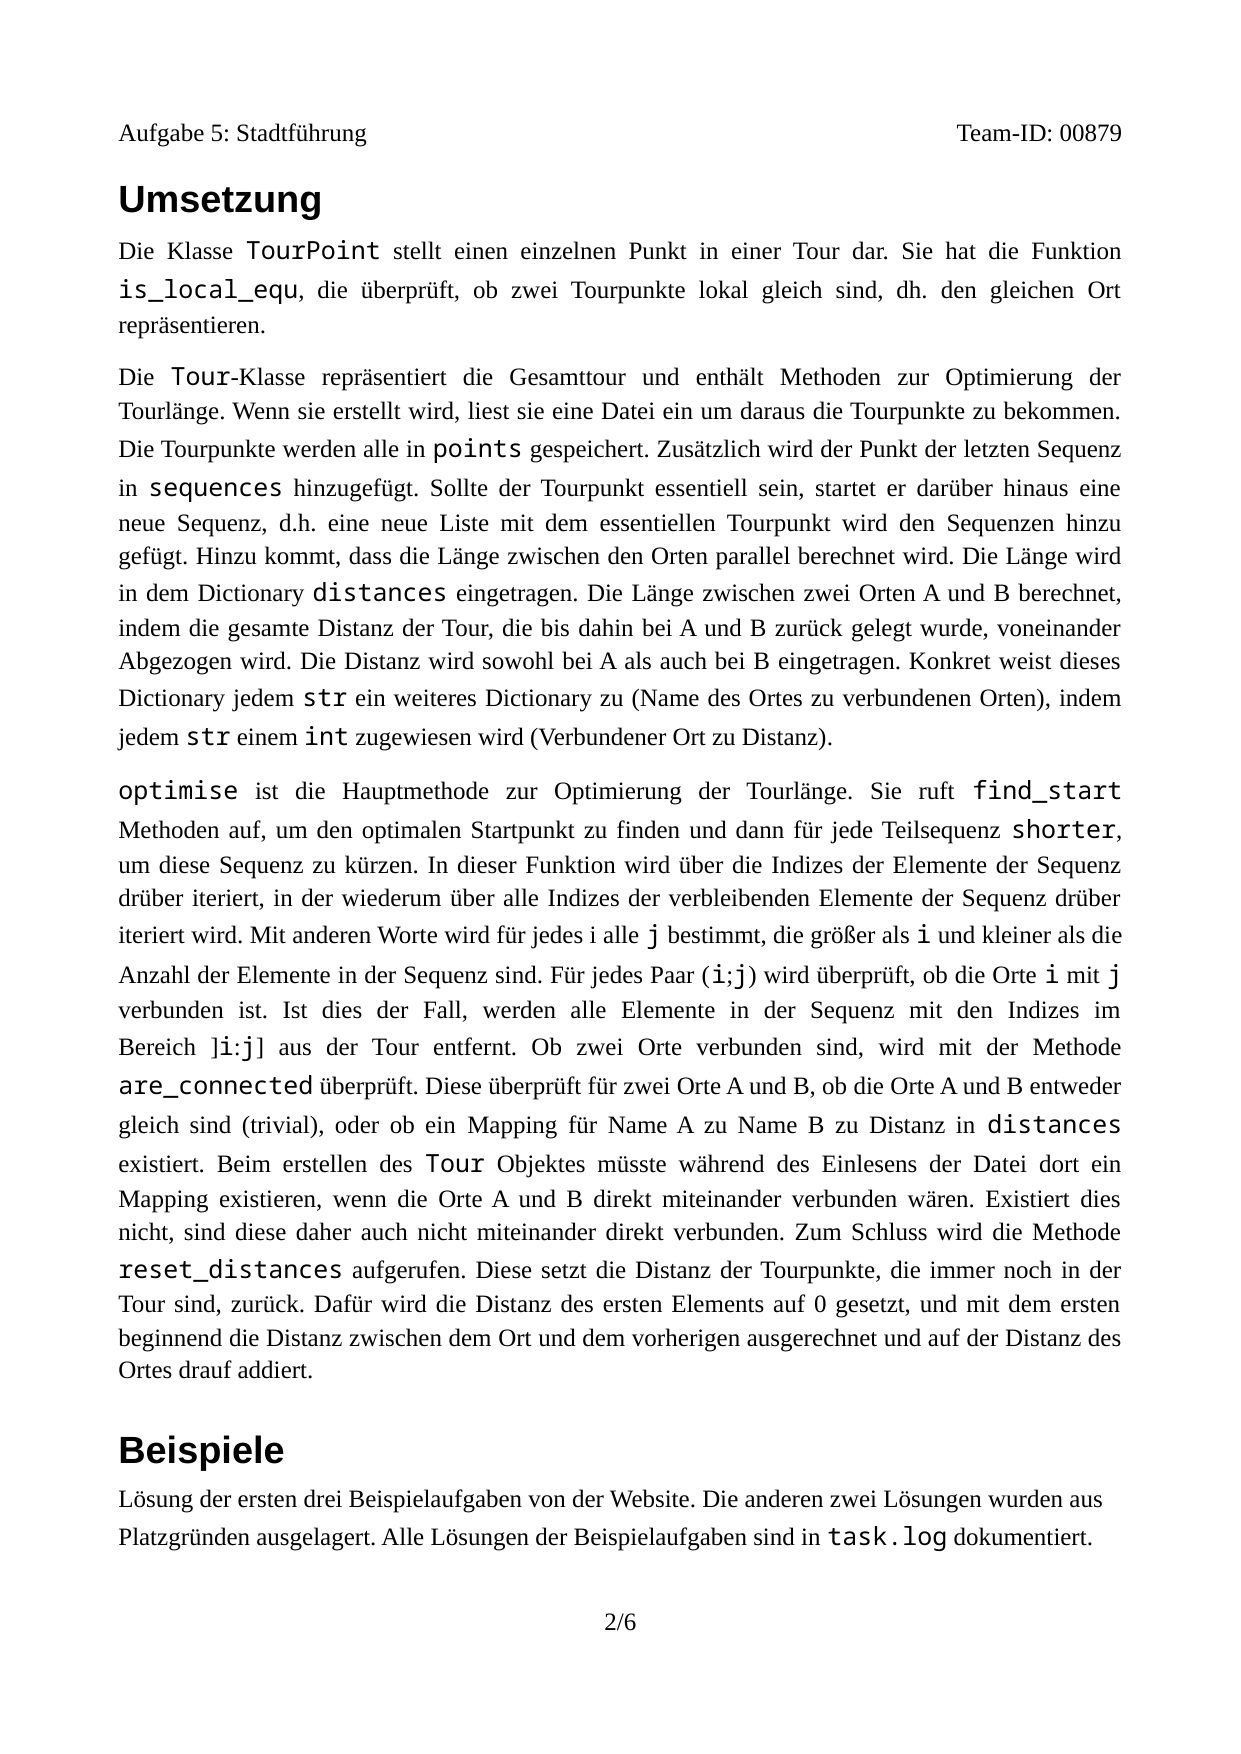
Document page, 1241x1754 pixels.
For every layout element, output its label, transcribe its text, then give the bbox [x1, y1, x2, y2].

text optimise ist die Hauptmethode zur Optimierung der Tourlänge. Sie ruft find_start Methoden auf, um den optimalen Startpunkt zu finden und dann für jede Teilsequenz shorter, um diese Sequenz zu kürzen. In dieser Funktion wird über die Indizes der Elemente der Sequenz drüber iteriert, in der wiederum über alle Indizes der verbleibenden Elemente der Sequenz drüber iteriert wird. Mit anderen Worte wird für jedes i alle j bestimmt, die größer als i und kleiner als die Anzahl der Elemente in der Sequenz sind. Für jedes Paar (i;j) wird überprüft, ob die Orte i mit j verbunden ist. Ist dies der Fall, werden alle Elemente in der Sequenz mit den Indizes im Bereich ]i:j] aus der Tour entfernt. Ob zwei Orte verbunden sind, wird mit der Methode are_connected überprüft. Diese überprüft für zwei Orte A und B, ob die Orte A und B entweder gleich sind (trivial), oder ob ein Mapping für Name A zu Name B zu Distanz in distances existiert. Beim erstellen des Tour Objektes müsste während des Einlesens der Datei dort ein Mapping existieren, wenn die Orte A und B direkt miteinander verbunden wären. Existiert dies nicht, sind diese daher auch nicht miteinander direkt verbunden. Zum Schluss wird die Methode reset_distances aufgerufen. Diese setzt die Distanz der Tourpunkte, die immer noch in der Tour sind, zurück. Dafür wird die Distanz des ersten Elements auf 0 gesetzt, und mit dem ersten beginnend die Distanz zwischen dem Ort und dem vorherigen ausgerechnet und auf der Distanz des Ortes drauf addiert. [118, 773, 1122, 1384]
subtitle Umsetzung [118, 177, 1122, 221]
text Die Tour-Klasse repräsentiert die Gesamttour und enthält Methoden zur Optimierung der Tourlänge. Wenn sie erstellt wird, liest sie eine Datei ein um daraus die Tourpunkte zu bekommen. Die Tourpunkte werden alle in points gespeichert. Zusätzlich wird der Punkt der letzten Sequenz in sequences hinzugefügt. Sollte der Tourpunkt essentiell sein, startet er darüber hinaus eine neue Sequenz, d.h. eine neue Liste mit dem essentiellen Tourpunkt wird den Sequenzen hinzu gefügt. Hinzu kommt, dass die Länge zwischen den Orten parallel berechnet wird. Die Länge wird in dem Dictionary distances eingetragen. Die Länge zwischen zwei Orten A und B berechnet, indem die gesamte Distanz der Tour, die bis dahin bei A und B zurück gelegt wurde, voneinander Abgezogen wird. Die Distanz wird sowohl bei A als auch bei B eingetragen. Konkret weist dieses Dictionary jedem str ein weiteres Dictionary zu (Name des Ortes zu verbundenen Orten), indem jedem str einem int zugewiesen wird (Verbundener Ort zu Distanz). [118, 358, 1122, 753]
text Lösung der ersten drei Beispielaufgaben von der Website. Die anderen zwei Lösungen wurden aus Platzgründen ausgelagert. Alle Lösungen der Beispielaufgaben sind in task.log dokumentiert. [118, 1484, 1122, 1552]
subtitle Beispiele [118, 1428, 1122, 1472]
text Die Klasse TourPoint stellt einen einzelnen Punkt in einer Tour dar. Sie hat die Funktion is_local_equ, die überprüft, ob zwei Tourpunkte lokal gleich sind, dh. den gleichen Ort repräsentieren. [118, 233, 1122, 339]
